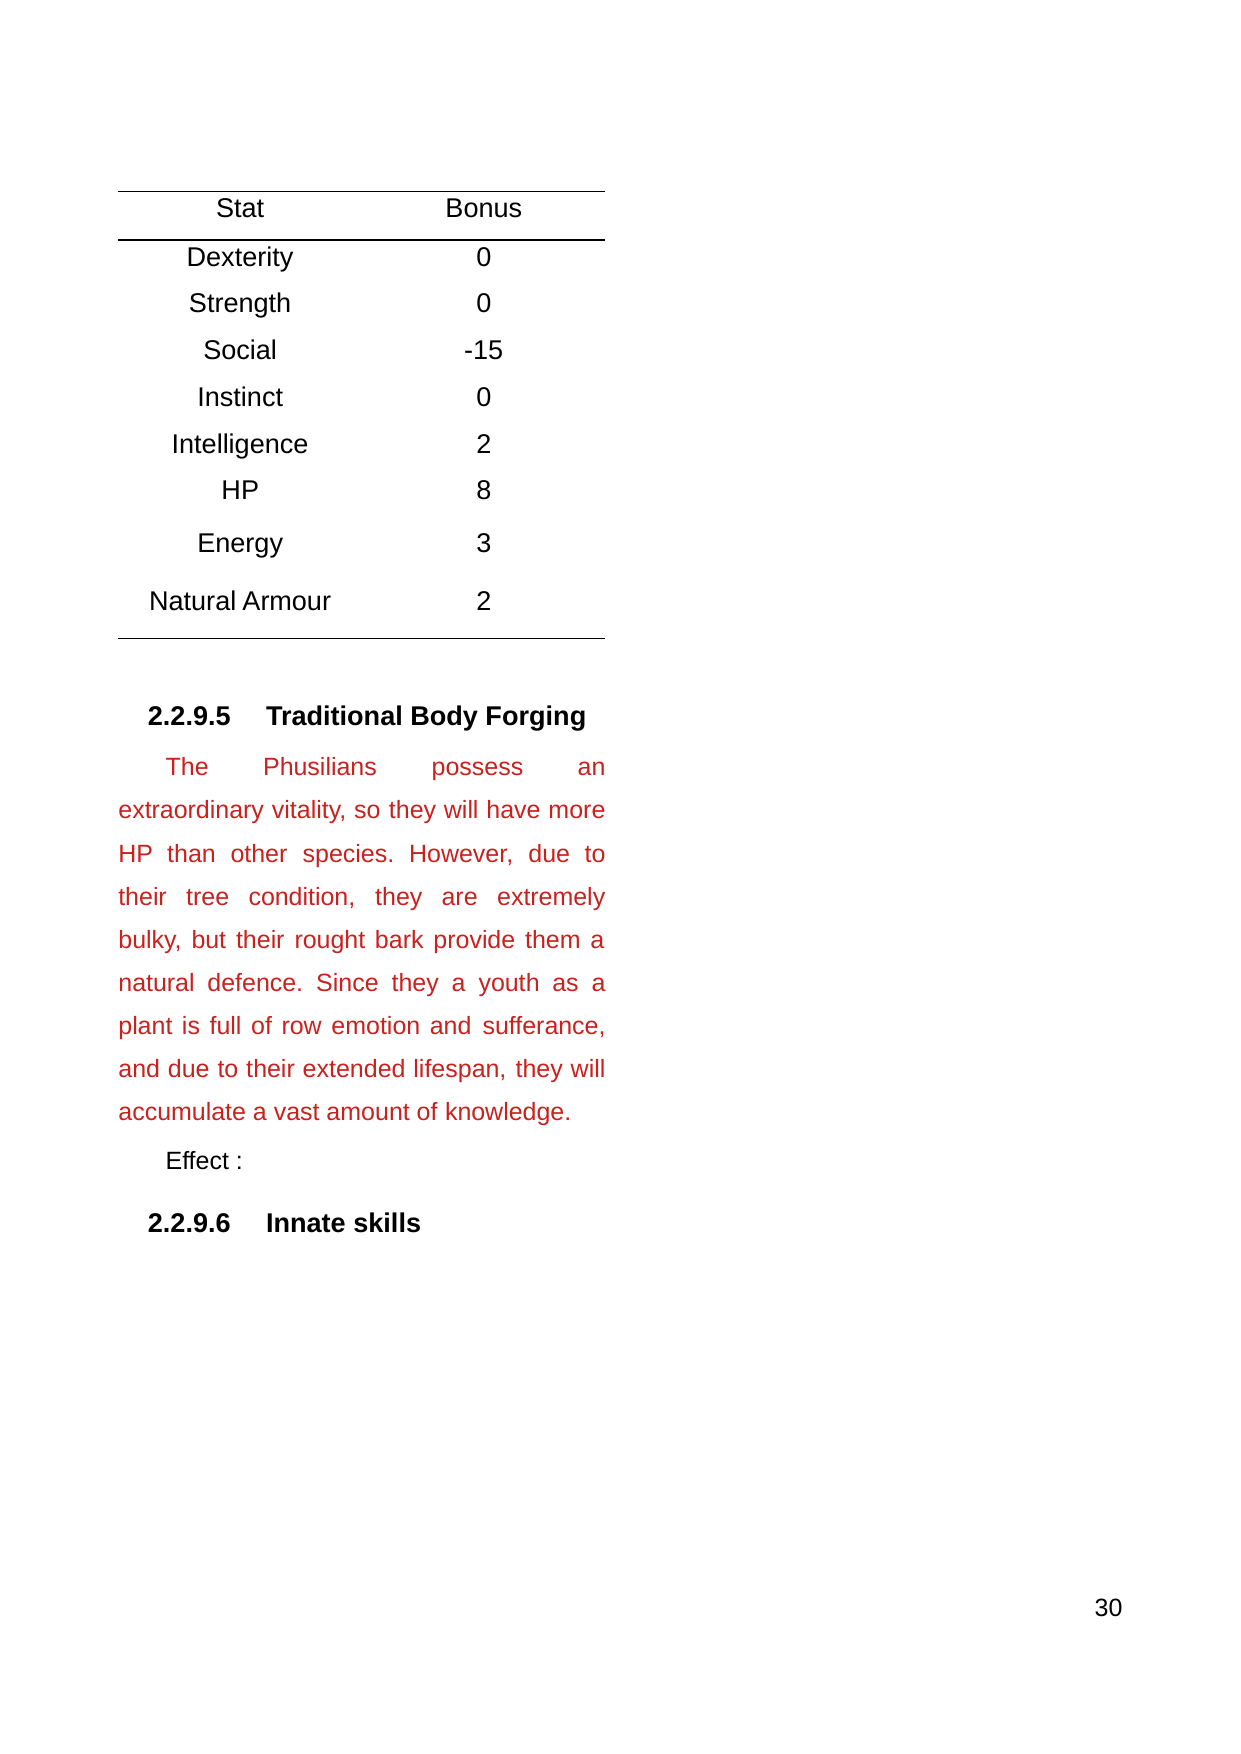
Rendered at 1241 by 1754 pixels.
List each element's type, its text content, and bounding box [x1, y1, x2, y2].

table_cell Strength [118, 287, 362, 334]
table_cell Dexterity [118, 241, 362, 287]
table_cell Social [118, 334, 362, 381]
table_cell Energy [118, 521, 362, 579]
subtitle Innate skills [118, 1207, 605, 1238]
table_cell 0 [362, 241, 605, 287]
table_cell 2 [362, 428, 605, 474]
table_cell Natural Armour [118, 579, 362, 638]
table_cell 0 [362, 287, 605, 334]
table_cell 8 [362, 474, 605, 521]
text The Phusilians possess an extraordinary vitality, so they will have more HP than other species. However, due to their tree condition, they are extremely bulky, but their rought bark provide them a natural defence. Since they a youth as a plant is full of row emotion and sufferance, and due to their extended lifespan, they will accumulate a vast amount of knowledge. [118, 752, 605, 1126]
table_cell Intelligence [118, 428, 362, 474]
table_cell Instinct [118, 381, 362, 428]
table_cell 3 [362, 521, 605, 579]
text Effect : [118, 1146, 605, 1175]
table_cell HP [118, 474, 362, 521]
table_cell -15 [362, 334, 605, 381]
table_cell 0 [362, 381, 605, 428]
table_cell 2 [362, 579, 605, 638]
table_header Bonus [362, 192, 605, 239]
table_header Stat [118, 192, 362, 239]
subtitle Traditional Body Forging [118, 699, 605, 731]
